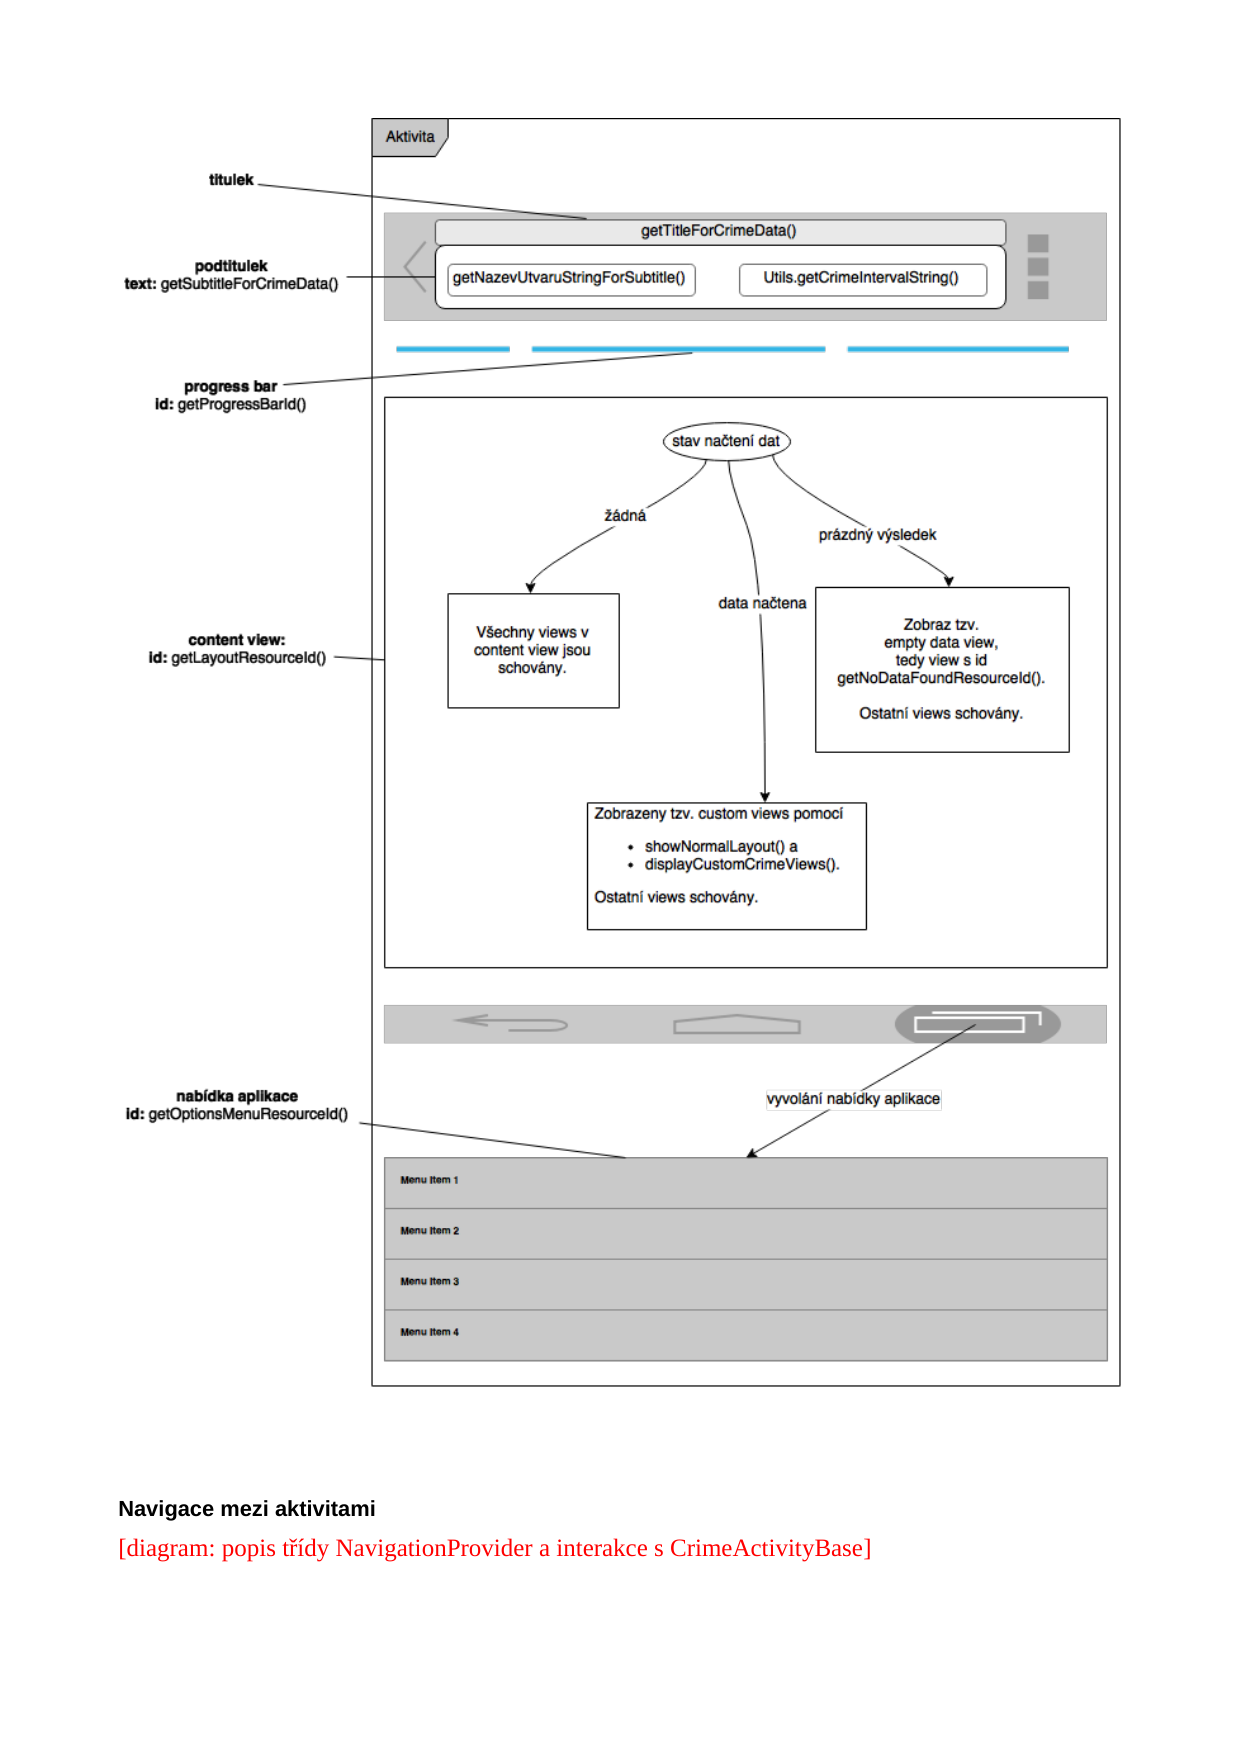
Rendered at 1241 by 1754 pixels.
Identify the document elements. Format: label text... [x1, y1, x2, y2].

subtitle Navigace mezi aktivitami [118, 1496, 1122, 1521]
picture [118, 118, 1122, 1388]
text [diagram: popis třídy NavigationProvider a interakce s CrimeActivityBase] [118, 1533, 1122, 1562]
